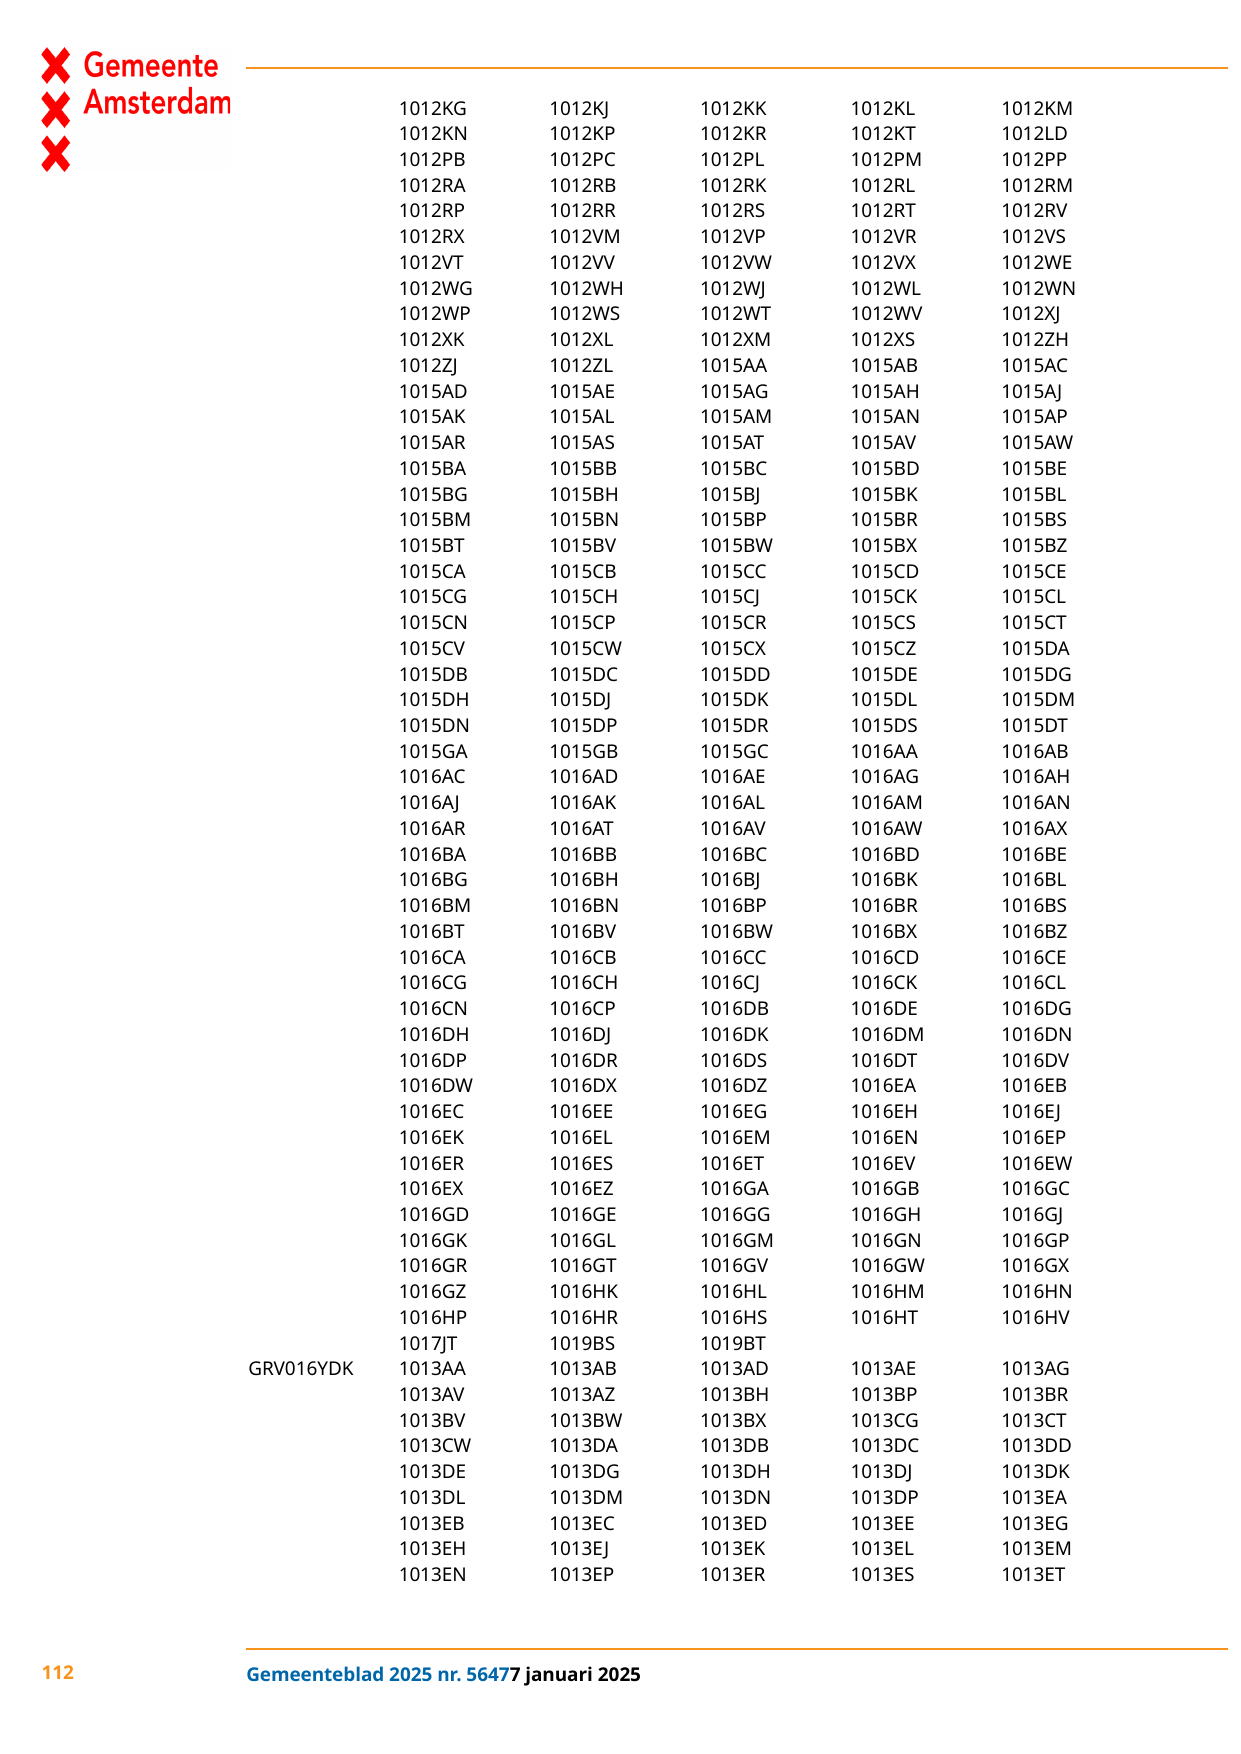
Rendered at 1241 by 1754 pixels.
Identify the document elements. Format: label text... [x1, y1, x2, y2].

table_cell 1016GB [850, 1175, 1001, 1201]
table_cell 1012KK [700, 95, 850, 121]
table_cell 1015AG [700, 378, 850, 403]
table_cell 1016DJ [549, 1021, 700, 1047]
table_cell 1015BL [1001, 481, 1152, 506]
table_cell 1016DG [1001, 995, 1152, 1021]
table_cell [248, 764, 398, 789]
table_cell 1012VR [850, 224, 1001, 249]
table_cell 1013ES [850, 1561, 1001, 1587]
table_cell 1015BS [1001, 506, 1152, 532]
table_cell 1013EE [850, 1510, 1001, 1536]
table_cell 1016CK [850, 970, 1001, 995]
table_cell 1012VT [399, 249, 549, 275]
table_cell 1016GC [1001, 1175, 1152, 1201]
table_cell 1015BC [700, 455, 850, 481]
table_cell 1012KR [700, 121, 850, 146]
table_cell 1013DD [1001, 1433, 1152, 1458]
table_cell [248, 970, 398, 995]
table_cell 1012KL [850, 95, 1001, 121]
table_cell 1016HT [850, 1304, 1001, 1330]
table_cell 1016DP [399, 1047, 549, 1072]
table_cell 1016AJ [399, 790, 549, 815]
table_cell 1013BX [700, 1407, 850, 1433]
table_cell 1012WS [549, 301, 700, 326]
table_cell 1016DK [700, 1021, 850, 1047]
table_cell 1016AW [850, 815, 1001, 841]
table_cell 1016AN [1001, 790, 1152, 815]
table_cell 1016ER [399, 1150, 549, 1175]
table_cell 1016BV [549, 918, 700, 944]
table_cell 1015DL [850, 687, 1001, 712]
table_cell 1012RP [399, 198, 549, 223]
table_cell 1016BE [1001, 841, 1152, 867]
table_cell 1016CC [700, 944, 850, 969]
table_cell 1015AL [549, 404, 700, 429]
table_cell 1016GA [700, 1175, 850, 1201]
table_cell 1015AN [850, 404, 1001, 429]
table_cell 1016GX [1001, 1253, 1152, 1278]
table_cell [248, 532, 398, 558]
table_cell [248, 481, 398, 506]
table_cell 1016EG [700, 1098, 850, 1124]
table_cell 1016GD [399, 1201, 549, 1227]
table_cell 1012WT [700, 301, 850, 326]
table_cell 1015CL [1001, 584, 1152, 609]
table_cell 1016HP [399, 1304, 549, 1330]
table_cell 1012VS [1001, 224, 1152, 249]
table_cell 1013EA [1001, 1484, 1152, 1510]
table_cell 1015CP [549, 609, 700, 635]
table_cell 1012VW [700, 249, 850, 275]
table_cell 1012LD [1001, 121, 1152, 146]
table_cell 1017JT [399, 1330, 549, 1356]
table_cell 1013AD [700, 1356, 850, 1381]
table_cell 1016AK [549, 790, 700, 815]
table_cell 1015AC [1001, 352, 1152, 378]
table_cell [248, 1073, 398, 1098]
table_cell 1013DN [700, 1484, 850, 1510]
table_cell 1016AG [850, 764, 1001, 789]
table_cell 1013EN [399, 1561, 549, 1587]
table_cell 1016HK [549, 1278, 700, 1304]
table_cell 1016BL [1001, 867, 1152, 892]
table_cell 1013DE [399, 1459, 549, 1484]
table_cell 1013CG [850, 1407, 1001, 1433]
table_cell 1015DJ [549, 687, 700, 712]
table_cell 1015CK [850, 584, 1001, 609]
table_cell [248, 815, 398, 841]
table_cell [248, 1021, 398, 1047]
table_cell [248, 790, 398, 815]
table_cell 1019BS [549, 1330, 700, 1356]
table_cell 1015GB [549, 738, 700, 764]
table_cell 1013BW [549, 1407, 700, 1433]
table_cell 1015BR [850, 506, 1001, 532]
table_cell 1015DE [850, 661, 1001, 687]
table_cell 1013EC [549, 1510, 700, 1536]
table_cell 1016EX [399, 1175, 549, 1201]
table_cell 1016DS [700, 1047, 850, 1072]
table_cell 1015CT [1001, 609, 1152, 635]
table_cell 1015CZ [850, 635, 1001, 661]
table_cell 1015CA [399, 558, 549, 584]
table_cell 1016AV [700, 815, 850, 841]
table_cell [248, 558, 398, 584]
table_cell 1016AM [850, 790, 1001, 815]
table_cell 1016EN [850, 1124, 1001, 1150]
table_cell 1016BG [399, 867, 549, 892]
table_cell [248, 172, 398, 198]
table_cell 1016BW [700, 918, 850, 944]
table_cell 1015AE [549, 378, 700, 403]
table_cell 1016BX [850, 918, 1001, 944]
table_cell 1016DT [850, 1047, 1001, 1072]
table_cell 1016CG [399, 970, 549, 995]
table_cell 1016BN [549, 893, 700, 918]
table_cell 1015BZ [1001, 532, 1152, 558]
table_cell [248, 1561, 398, 1587]
table_cell 1015CS [850, 609, 1001, 635]
table_cell 1016AA [850, 738, 1001, 764]
table_cell 1015AR [399, 429, 549, 455]
table_cell 1012XK [399, 326, 549, 352]
table_cell 1012RK [700, 172, 850, 198]
table_cell 1012RA [399, 172, 549, 198]
table_cell 1016EH [850, 1098, 1001, 1124]
table_cell 1013DP [850, 1484, 1001, 1510]
table_cell 1012RR [549, 198, 700, 223]
table_cell 1015CH [549, 584, 700, 609]
table_cell 1015BT [399, 532, 549, 558]
table_cell 1013CW [399, 1433, 549, 1458]
table_cell 1015AJ [1001, 378, 1152, 403]
table_cell 1012KP [549, 121, 700, 146]
table_cell 1016CH [549, 970, 700, 995]
table_cell 1016BA [399, 841, 549, 867]
table_cell 1012RT [850, 198, 1001, 223]
table_cell 1012KT [850, 121, 1001, 146]
table_cell 1015AD [399, 378, 549, 403]
table_cell [248, 404, 398, 429]
table_cell 1016AR [399, 815, 549, 841]
table_cell 1015DR [700, 712, 850, 738]
table_cell 1016EP [1001, 1124, 1152, 1150]
table_cell 1016HN [1001, 1278, 1152, 1304]
table_cell 1015CV [399, 635, 549, 661]
table_cell 1015AP [1001, 404, 1152, 429]
table_cell 1016AL [700, 790, 850, 815]
table_cell 1015CW [549, 635, 700, 661]
table_cell 1015DG [1001, 661, 1152, 687]
table_cell [248, 1304, 398, 1330]
table_cell 1013EH [399, 1536, 549, 1561]
table_cell 1016BB [549, 841, 700, 867]
table_cell 1015GC [700, 738, 850, 764]
table_cell 1013AA [399, 1356, 549, 1381]
table_cell 1015AS [549, 429, 700, 455]
table_cell 1012WJ [700, 275, 850, 301]
table_cell [248, 995, 398, 1021]
table_cell 1015BJ [700, 481, 850, 506]
table_cell 1013EG [1001, 1510, 1152, 1536]
table_cell 1012WE [1001, 249, 1152, 275]
table_cell 1015AT [700, 429, 850, 455]
table_cell 1016CN [399, 995, 549, 1021]
table_cell 1013AG [1001, 1356, 1152, 1381]
table_cell 1016GK [399, 1227, 549, 1253]
table_cell [248, 584, 398, 609]
table_cell 1013DC [850, 1433, 1001, 1458]
table_cell 1016HL [700, 1278, 850, 1304]
table_cell 1016GN [850, 1227, 1001, 1253]
table_cell 1012XJ [1001, 301, 1152, 326]
table_cell 1016AT [549, 815, 700, 841]
table_cell 1012XL [549, 326, 700, 352]
table_cell 1012RB [549, 172, 700, 198]
table_cell 1015BK [850, 481, 1001, 506]
table_cell 1012PP [1001, 146, 1152, 172]
table_cell 1016GW [850, 1253, 1001, 1278]
table_cell 1013AE [850, 1356, 1001, 1381]
table_cell [248, 506, 398, 532]
table_cell 1015DP [549, 712, 700, 738]
table_cell 1016GG [700, 1201, 850, 1227]
table_cell 1015CC [700, 558, 850, 584]
table_cell 1016EJ [1001, 1098, 1152, 1124]
table_cell 1015DA [1001, 635, 1152, 661]
table_cell 1015BV [549, 532, 700, 558]
table_cell 1016GH [850, 1201, 1001, 1227]
table_cell [248, 893, 398, 918]
table_cell 1016CB [549, 944, 700, 969]
table_cell 1016DV [1001, 1047, 1152, 1072]
table_cell 1013EJ [549, 1536, 700, 1561]
table_cell 1016DN [1001, 1021, 1152, 1047]
table_cell 1012PL [700, 146, 850, 172]
table_cell [248, 738, 398, 764]
table_cell 1016EZ [549, 1175, 700, 1201]
table_cell GRV016YDK [248, 1356, 398, 1381]
table_cell 1012KG [399, 95, 549, 121]
table_cell 1016EK [399, 1124, 549, 1150]
table_cell 1016BS [1001, 893, 1152, 918]
table_cell 1013EL [850, 1536, 1001, 1561]
table_cell 1016EV [850, 1150, 1001, 1175]
table_cell [248, 1433, 398, 1458]
table_cell 1012WV [850, 301, 1001, 326]
table_cell 1016AE [700, 764, 850, 789]
table_cell 1012WL [850, 275, 1001, 301]
table_cell 1015CG [399, 584, 549, 609]
table_cell 1015BW [700, 532, 850, 558]
table_cell 1012XM [700, 326, 850, 352]
table_cell 1016GM [700, 1227, 850, 1253]
table_cell 1016CE [1001, 944, 1152, 969]
table_cell 1013EB [399, 1510, 549, 1536]
table_cell 1015AW [1001, 429, 1152, 455]
table_cell [248, 1227, 398, 1253]
table_cell 1012WN [1001, 275, 1152, 301]
table_cell [248, 1381, 398, 1407]
table_cell 1015BN [549, 506, 700, 532]
table_cell [248, 249, 398, 275]
table_cell 1016HR [549, 1304, 700, 1330]
table_cell 1016CD [850, 944, 1001, 969]
table_cell 1013DG [549, 1459, 700, 1484]
table_cell 1016GR [399, 1253, 549, 1278]
table_cell [248, 918, 398, 944]
table_cell [248, 429, 398, 455]
table_cell 1015DN [399, 712, 549, 738]
table_cell 1012RX [399, 224, 549, 249]
table_cell [248, 867, 398, 892]
table_cell 1016BZ [1001, 918, 1152, 944]
table_cell 1013DJ [850, 1459, 1001, 1484]
table_cell 1016BK [850, 867, 1001, 892]
table_cell 1016DZ [700, 1073, 850, 1098]
table_cell [248, 1536, 398, 1561]
table_cell 1015DD [700, 661, 850, 687]
table_cell 1016DR [549, 1047, 700, 1072]
table_cell 1016DE [850, 995, 1001, 1021]
table_cell 1015DK [700, 687, 850, 712]
table_cell 1013AZ [549, 1381, 700, 1407]
table_cell [248, 1124, 398, 1150]
table_cell 1013EP [549, 1561, 700, 1587]
table_cell [850, 1330, 1001, 1356]
table_cell 1016AX [1001, 815, 1152, 841]
table_cell 1016GP [1001, 1227, 1152, 1253]
table_cell 1015BE [1001, 455, 1152, 481]
table_cell 1012XS [850, 326, 1001, 352]
table_cell 1015BB [549, 455, 700, 481]
table_cell 1016BM [399, 893, 549, 918]
table_cell 1015CJ [700, 584, 850, 609]
table_cell [1001, 1330, 1152, 1356]
table_cell 1013AV [399, 1381, 549, 1407]
table_cell 1015AK [399, 404, 549, 429]
table_cell 1016GT [549, 1253, 700, 1278]
table_cell 1012PB [399, 146, 549, 172]
table_cell 1015BG [399, 481, 549, 506]
table_cell 1012VX [850, 249, 1001, 275]
table_cell 1016EE [549, 1098, 700, 1124]
table_cell [248, 352, 398, 378]
table_cell 1012WH [549, 275, 700, 301]
table_cell 1016HV [1001, 1304, 1152, 1330]
table_cell [248, 1253, 398, 1278]
table_cell 1016CP [549, 995, 700, 1021]
table_cell [248, 841, 398, 867]
table_cell 1013DH [700, 1459, 850, 1484]
table_cell 1013DB [700, 1433, 850, 1458]
table_cell [248, 95, 398, 121]
table_cell [248, 455, 398, 481]
table_cell 1013DM [549, 1484, 700, 1510]
table_cell 1016AH [1001, 764, 1152, 789]
table_cell [248, 378, 398, 403]
table_cell 1016EL [549, 1124, 700, 1150]
table_cell 1016BH [549, 867, 700, 892]
table_cell 1015AM [700, 404, 850, 429]
table_cell [248, 1098, 398, 1124]
table_cell 1012VM [549, 224, 700, 249]
table_cell 1013BR [1001, 1381, 1152, 1407]
table_cell 1015BA [399, 455, 549, 481]
table_cell [248, 661, 398, 687]
table_cell 1012ZH [1001, 326, 1152, 352]
table_cell 1015CN [399, 609, 549, 635]
table_cell 1016BD [850, 841, 1001, 867]
table_cell 1012ZL [549, 352, 700, 378]
table_cell 1016CJ [700, 970, 850, 995]
table_cell 1013DK [1001, 1459, 1152, 1484]
table_cell [248, 1201, 398, 1227]
table_cell 1012KN [399, 121, 549, 146]
table_cell 1013ET [1001, 1561, 1152, 1587]
table_cell 1015BX [850, 532, 1001, 558]
table_cell 1016HM [850, 1278, 1001, 1304]
table_cell 1012VV [549, 249, 700, 275]
table_cell 1012WG [399, 275, 549, 301]
table_cell 1012KJ [549, 95, 700, 121]
table_cell 1016EM [700, 1124, 850, 1150]
table_cell 1012PC [549, 146, 700, 172]
table_cell [248, 1175, 398, 1201]
table_cell 1016DX [549, 1073, 700, 1098]
table_cell [248, 944, 398, 969]
table_cell 1015DH [399, 687, 549, 712]
table_cell [248, 1278, 398, 1304]
table_cell [248, 635, 398, 661]
table_cell 1015DM [1001, 687, 1152, 712]
table_cell 1013BP [850, 1381, 1001, 1407]
table_cell 1015GA [399, 738, 549, 764]
table_cell 1016GL [549, 1227, 700, 1253]
table_cell [248, 1484, 398, 1510]
table_cell [248, 326, 398, 352]
table_cell 1015BM [399, 506, 549, 532]
table_cell 1012RM [1001, 172, 1152, 198]
table_cell 1016DB [700, 995, 850, 1021]
table_cell [248, 224, 398, 249]
table_cell 1015BP [700, 506, 850, 532]
table_cell 1016GE [549, 1201, 700, 1227]
table_cell 1015CX [700, 635, 850, 661]
table_cell 1012WP [399, 301, 549, 326]
table_cell 1013ER [700, 1561, 850, 1587]
table_cell 1016CA [399, 944, 549, 969]
table_cell [248, 1459, 398, 1484]
table_cell 1019BT [700, 1330, 850, 1356]
table_cell 1016DM [850, 1021, 1001, 1047]
table_cell 1012KM [1001, 95, 1152, 121]
table_cell 1016BT [399, 918, 549, 944]
table_cell [248, 1047, 398, 1072]
table_cell 1016GV [700, 1253, 850, 1278]
table_cell 1012ZJ [399, 352, 549, 378]
table_cell [248, 1150, 398, 1175]
table_cell [248, 146, 398, 172]
table_cell 1016CL [1001, 970, 1152, 995]
table_cell 1012RL [850, 172, 1001, 198]
table_cell 1015CD [850, 558, 1001, 584]
table_cell 1013ED [700, 1510, 850, 1536]
table_cell 1016AD [549, 764, 700, 789]
table_cell 1013BV [399, 1407, 549, 1433]
table_cell [248, 121, 398, 146]
table_cell 1016BP [700, 893, 850, 918]
table_cell [248, 609, 398, 635]
table_cell 1013AB [549, 1356, 700, 1381]
table_cell 1012RS [700, 198, 850, 223]
table_cell [248, 198, 398, 223]
table_cell 1015DC [549, 661, 700, 687]
table_cell [248, 712, 398, 738]
table_cell 1013DA [549, 1433, 700, 1458]
table_cell 1016GZ [399, 1278, 549, 1304]
table_cell 1016AB [1001, 738, 1152, 764]
table_cell 1013EK [700, 1536, 850, 1561]
table_cell 1015CR [700, 609, 850, 635]
table_cell 1015AH [850, 378, 1001, 403]
table_cell 1015DS [850, 712, 1001, 738]
table_cell [248, 1407, 398, 1433]
table_cell 1013EM [1001, 1536, 1152, 1561]
table_cell 1015CE [1001, 558, 1152, 584]
table_cell 1016EB [1001, 1073, 1152, 1098]
table_cell 1016EC [399, 1098, 549, 1124]
table_cell 1016BJ [700, 867, 850, 892]
table_cell 1016ET [700, 1150, 850, 1175]
table_cell 1016DW [399, 1073, 549, 1098]
table_cell 1016GJ [1001, 1201, 1152, 1227]
table_cell 1012PM [850, 146, 1001, 172]
table_cell 1013BH [700, 1381, 850, 1407]
table_cell 1016ES [549, 1150, 700, 1175]
table_cell 1012VP [700, 224, 850, 249]
table_cell 1015CB [549, 558, 700, 584]
table_cell 1015BH [549, 481, 700, 506]
table_cell 1015AV [850, 429, 1001, 455]
table_cell 1015AB [850, 352, 1001, 378]
table_cell 1015AA [700, 352, 850, 378]
table_cell 1016HS [700, 1304, 850, 1330]
table_cell [248, 301, 398, 326]
picture [41, 47, 231, 172]
table_cell [248, 687, 398, 712]
table_cell 1015DB [399, 661, 549, 687]
table_cell 1016EA [850, 1073, 1001, 1098]
table_cell 1015BD [850, 455, 1001, 481]
table_cell 1016EW [1001, 1150, 1152, 1175]
table_cell 1015DT [1001, 712, 1152, 738]
table_cell 1012RV [1001, 198, 1152, 223]
table_cell 1013CT [1001, 1407, 1152, 1433]
table_cell 1016DH [399, 1021, 549, 1047]
table_cell 1016AC [399, 764, 549, 789]
table_cell [248, 1510, 398, 1536]
table_cell 1016BC [700, 841, 850, 867]
table_cell [248, 1330, 398, 1356]
table_cell 1016BR [850, 893, 1001, 918]
table_cell 1013DL [399, 1484, 549, 1510]
table_cell [248, 275, 398, 301]
